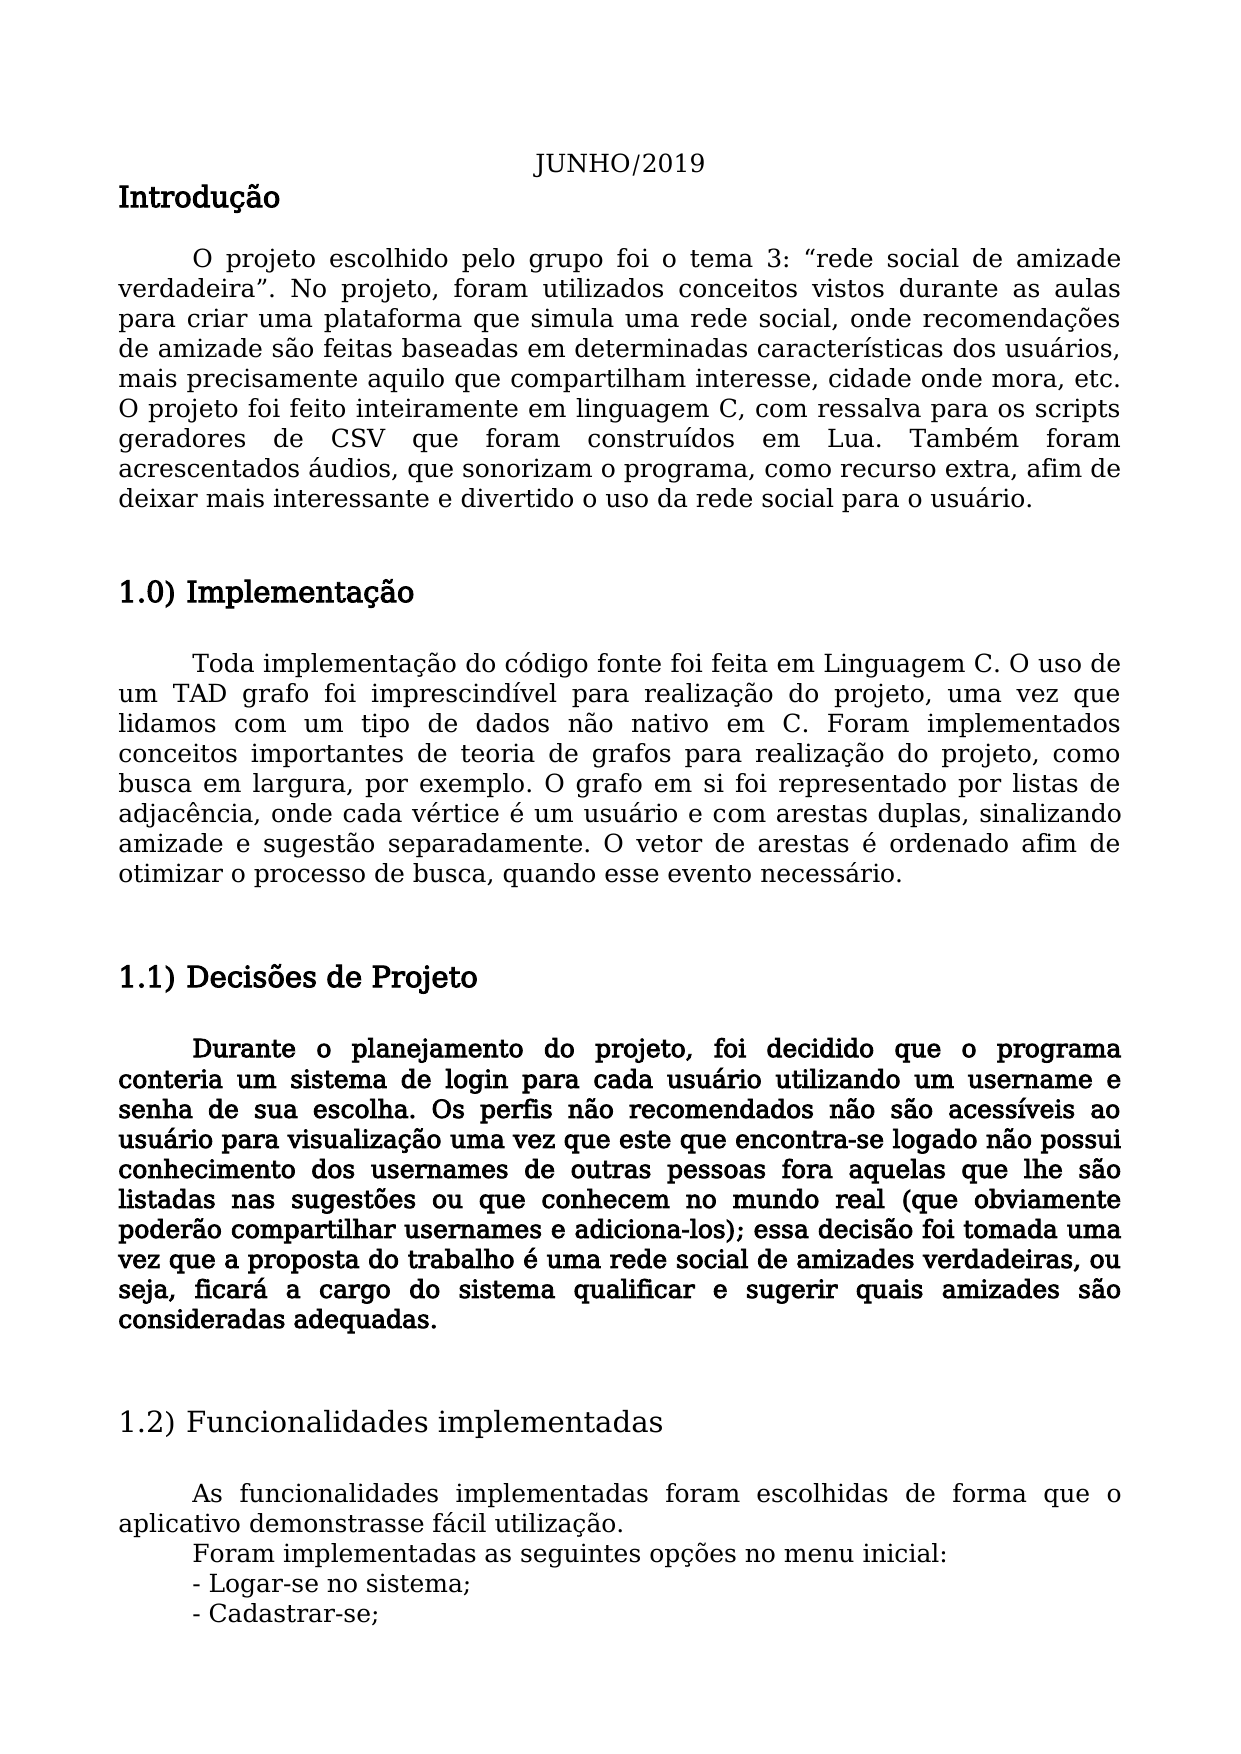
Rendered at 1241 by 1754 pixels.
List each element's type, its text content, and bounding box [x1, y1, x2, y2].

text Toda implementação do código fonte foi feita em Linguagem C. O uso de um TAD grafo foi imprescindível para realização do projeto, uma vez que lidamos com um tipo de dados não nativo em C. Foram implementados conceitos importantes de teoria de grafos para realização do projeto, como busca em largura, por exemplo. O grafo em si foi representado por listas de adjacência, onde cada vértice é um usuário e com arestas duplas, sinalizando amizade e sugestão separadamente. O vetor de arestas é ordenado afim de otimizar o processo de busca, quando esse evento necessário. [118, 643, 1122, 888]
text - Logar-se no sistema; [118, 1568, 1122, 1598]
text Introdução [118, 178, 1122, 213]
text 1.2) Funcionalidades implementadas [118, 1403, 1122, 1438]
text JUNHO/2019 [118, 148, 1122, 178]
text - Cadastrar-se; [118, 1598, 1122, 1628]
text O projeto escolhido pelo grupo foi o tema 3: “rede social de amizade verdadeira”. No projeto, foram utilizados conceitos vistos durante as aulas para criar uma plataforma que simula uma rede social, onde recomendações de amizade são feitas baseadas em determinadas características dos usuários, mais precisamente aquilo que compartilham interesse, cidade onde mora, etc. O projeto foi feito inteiramente em linguagem C, com ressalva para os scripts geradores de CSV que foram construídos em Lua. Também foram acrescentados áudios, que sonorizam o programa, como recurso extra, afim de deixar mais interessante e divertido o uso da rede social para o usuário. [118, 243, 1122, 513]
text Foram implementadas as seguintes opções no menu inicial: [118, 1538, 1122, 1568]
text 1.0) Implementação [118, 573, 1122, 608]
text As funcionalidades implementadas foram escolhidas de forma que o aplicativo demonstrasse fácil utilização. [118, 1473, 1122, 1538]
text Durante o planejamento do projeto, foi decidido que o programa conteria um sistema de login para cada usuário utilizando um username e senha de sua escolha. Os perfis não recomendados não são acessíveis ao usuário para visualização uma vez que este que encontra-se logado não possui conhecimento dos usernames de outras pessoas fora aquelas que lhe são listadas nas sugestões ou que conhecem no mundo real (que obviamente poderão compartilhar usernames e adiciona-los); essa decisão foi tomada uma vez que a proposta do trabalho é uma rede social de amizades verdadeiras, ou seja, ficará a cargo do sistema qualificar e sugerir quais amizades são consideradas adequadas. [118, 1028, 1122, 1333]
text 1.1) Decisões de Projeto [118, 958, 1122, 993]
